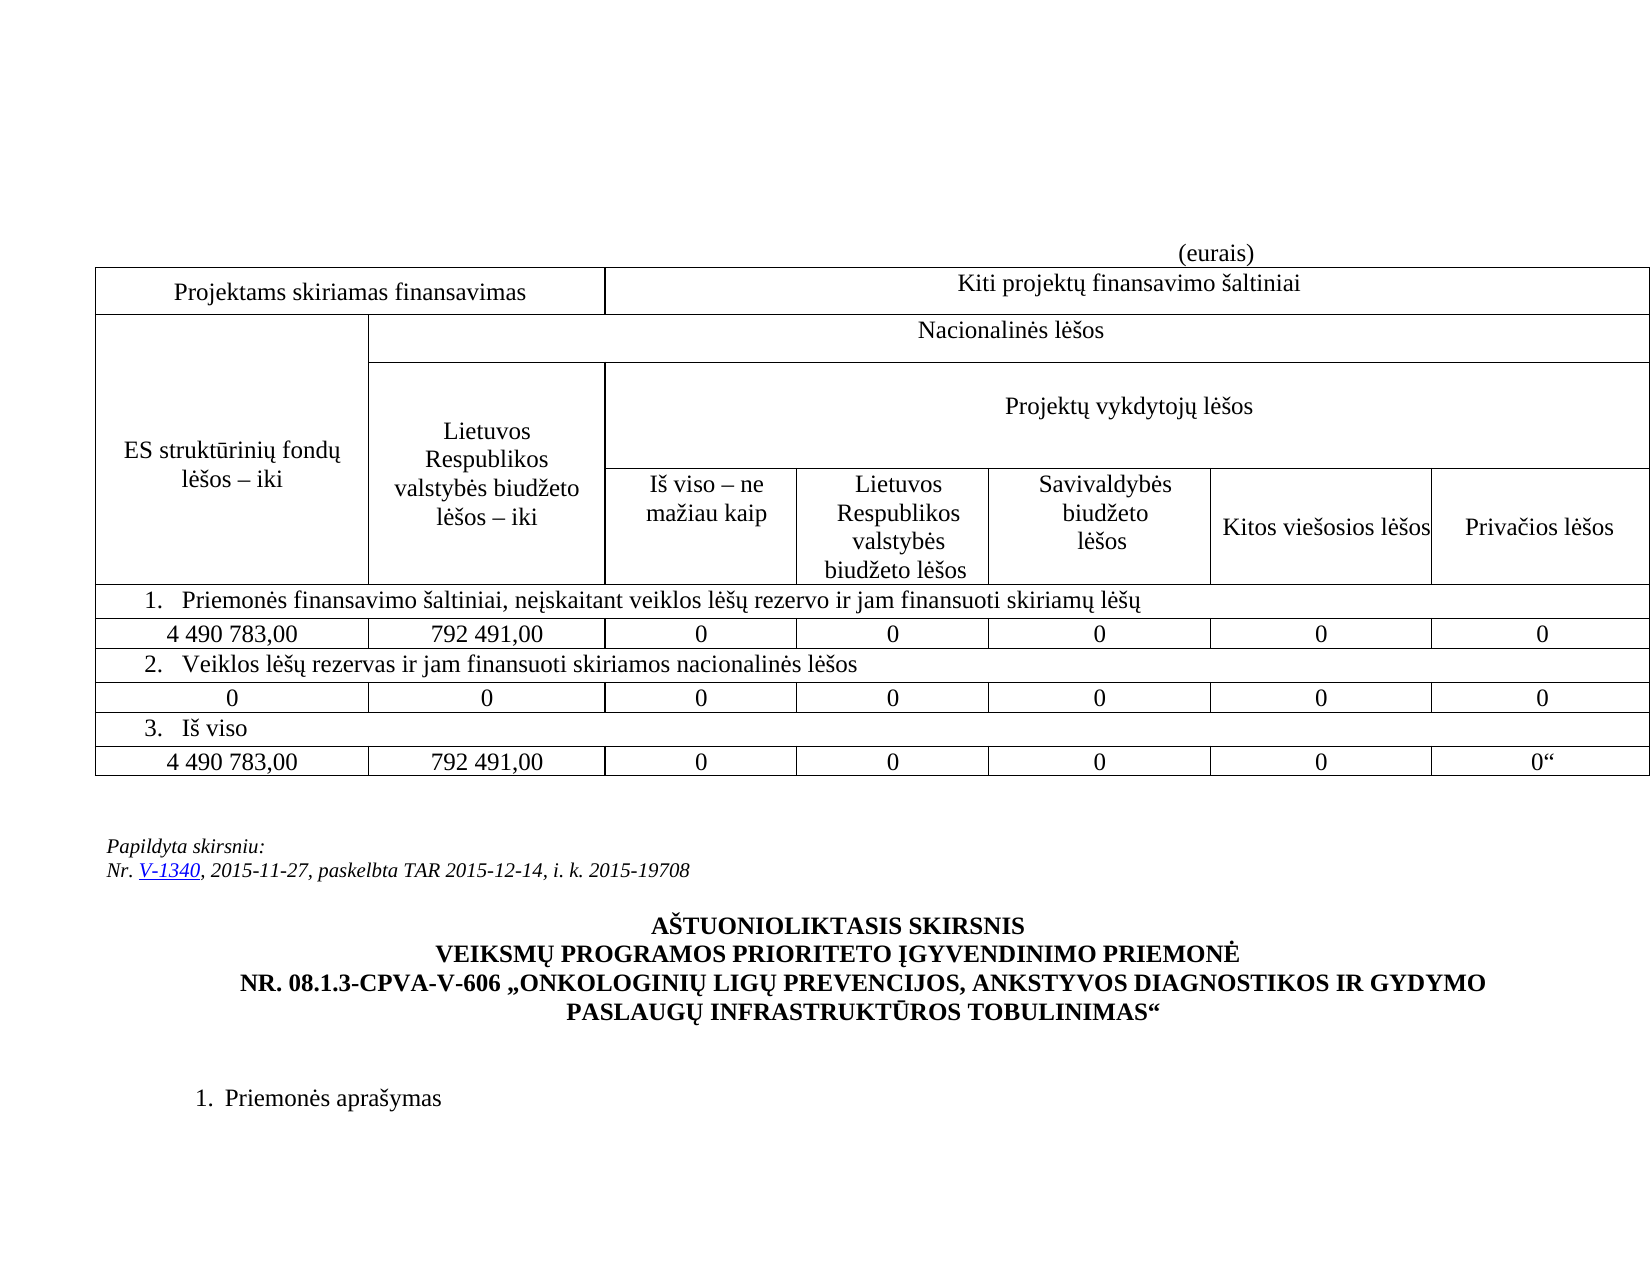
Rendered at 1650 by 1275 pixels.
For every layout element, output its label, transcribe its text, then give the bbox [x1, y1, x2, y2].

table_cell 0 [1432, 683, 1649, 712]
text VEIKSMŲ PROGRAMOS PRIORITETO ĮGYVENDINIMO PRIEMONĖ [144, 939, 1532, 968]
table_cell 0 [369, 683, 604, 712]
table_cell 0 [1211, 683, 1431, 712]
table_cell 1. Priemonės finansavimo šaltiniai, neįskaitant veiklos lėšų rezervo ir jam finansuoti skiriamų lėšų [96, 585, 1649, 618]
table_cell 792 491,00 [369, 747, 604, 775]
table_cell 2. Veiklos lėšų rezervas ir jam finansuoti skiriamos nacionalinės lėšos [96, 649, 1649, 682]
text 1. Priemonės aprašymas [195, 1083, 1532, 1112]
table_cell 0 [797, 619, 988, 648]
table_cell Savivaldybės biudžeto lėšos [989, 469, 1210, 584]
text AŠTUONIOLIKTASIS SKIRSNIS [144, 911, 1532, 939]
text Nr. V-1340, 2015-11-27, paskelbta TAR 2015-12-14, i. k. 2015-19708 [106, 858, 1532, 882]
table_cell ES struktūrinių fondų lėšos – iki [96, 315, 368, 584]
table_cell 0 [96, 683, 368, 712]
table_cell 792 491,00 [369, 619, 604, 648]
table_cell 3. Iš viso [96, 713, 1649, 746]
table_cell 0 [1432, 619, 1649, 648]
table_cell 4 490 783,00 [96, 619, 368, 648]
table_cell 0 [606, 619, 796, 648]
table_cell 0 [797, 683, 988, 712]
table_cell 0 [1211, 619, 1431, 648]
text (eurais) [106, 238, 1254, 267]
text Papildyta skirsniu: [106, 834, 1532, 858]
table_cell Nacionalinės lėšos [369, 315, 1649, 362]
table_cell 0 [989, 747, 1210, 775]
table_cell Iš viso – ne mažiau kaip [606, 469, 796, 584]
table_cell Projektų vykdytojų lėšos [606, 363, 1649, 468]
table_cell Kitos viešosios lėšos [1211, 469, 1431, 584]
table_cell 0 [606, 747, 796, 775]
table_cell 4 490 783,00 [96, 747, 368, 775]
table_header Projektams skiriamas finansavimas [96, 268, 604, 314]
text NR. 08.1.3-CPVA-V-606 „ONKOLOGINIŲ LIGŲ PREVENCIJOS, ANKSTYVOS DIAGNOSTIKOS IR GYDYMO PASLAUGŲ INFRASTRUKTŪROS TOBULINIMAS“ [195, 968, 1532, 1026]
table_cell Privačios lėšos [1432, 469, 1649, 584]
table_cell 0 [989, 619, 1210, 648]
table_cell 0“ [1432, 747, 1649, 775]
table_cell 0 [797, 747, 988, 775]
table_cell 0 [606, 683, 796, 712]
table_cell 0 [1211, 747, 1431, 775]
table_cell Lietuvos Respublikos valstybės biudžeto lėšos [797, 469, 988, 584]
table_header Kiti projektų finansavimo šaltiniai [606, 268, 1649, 314]
table_cell Lietuvos Respublikos valstybės biudžeto lėšos – iki [369, 363, 604, 584]
table_cell 0 [989, 683, 1210, 712]
